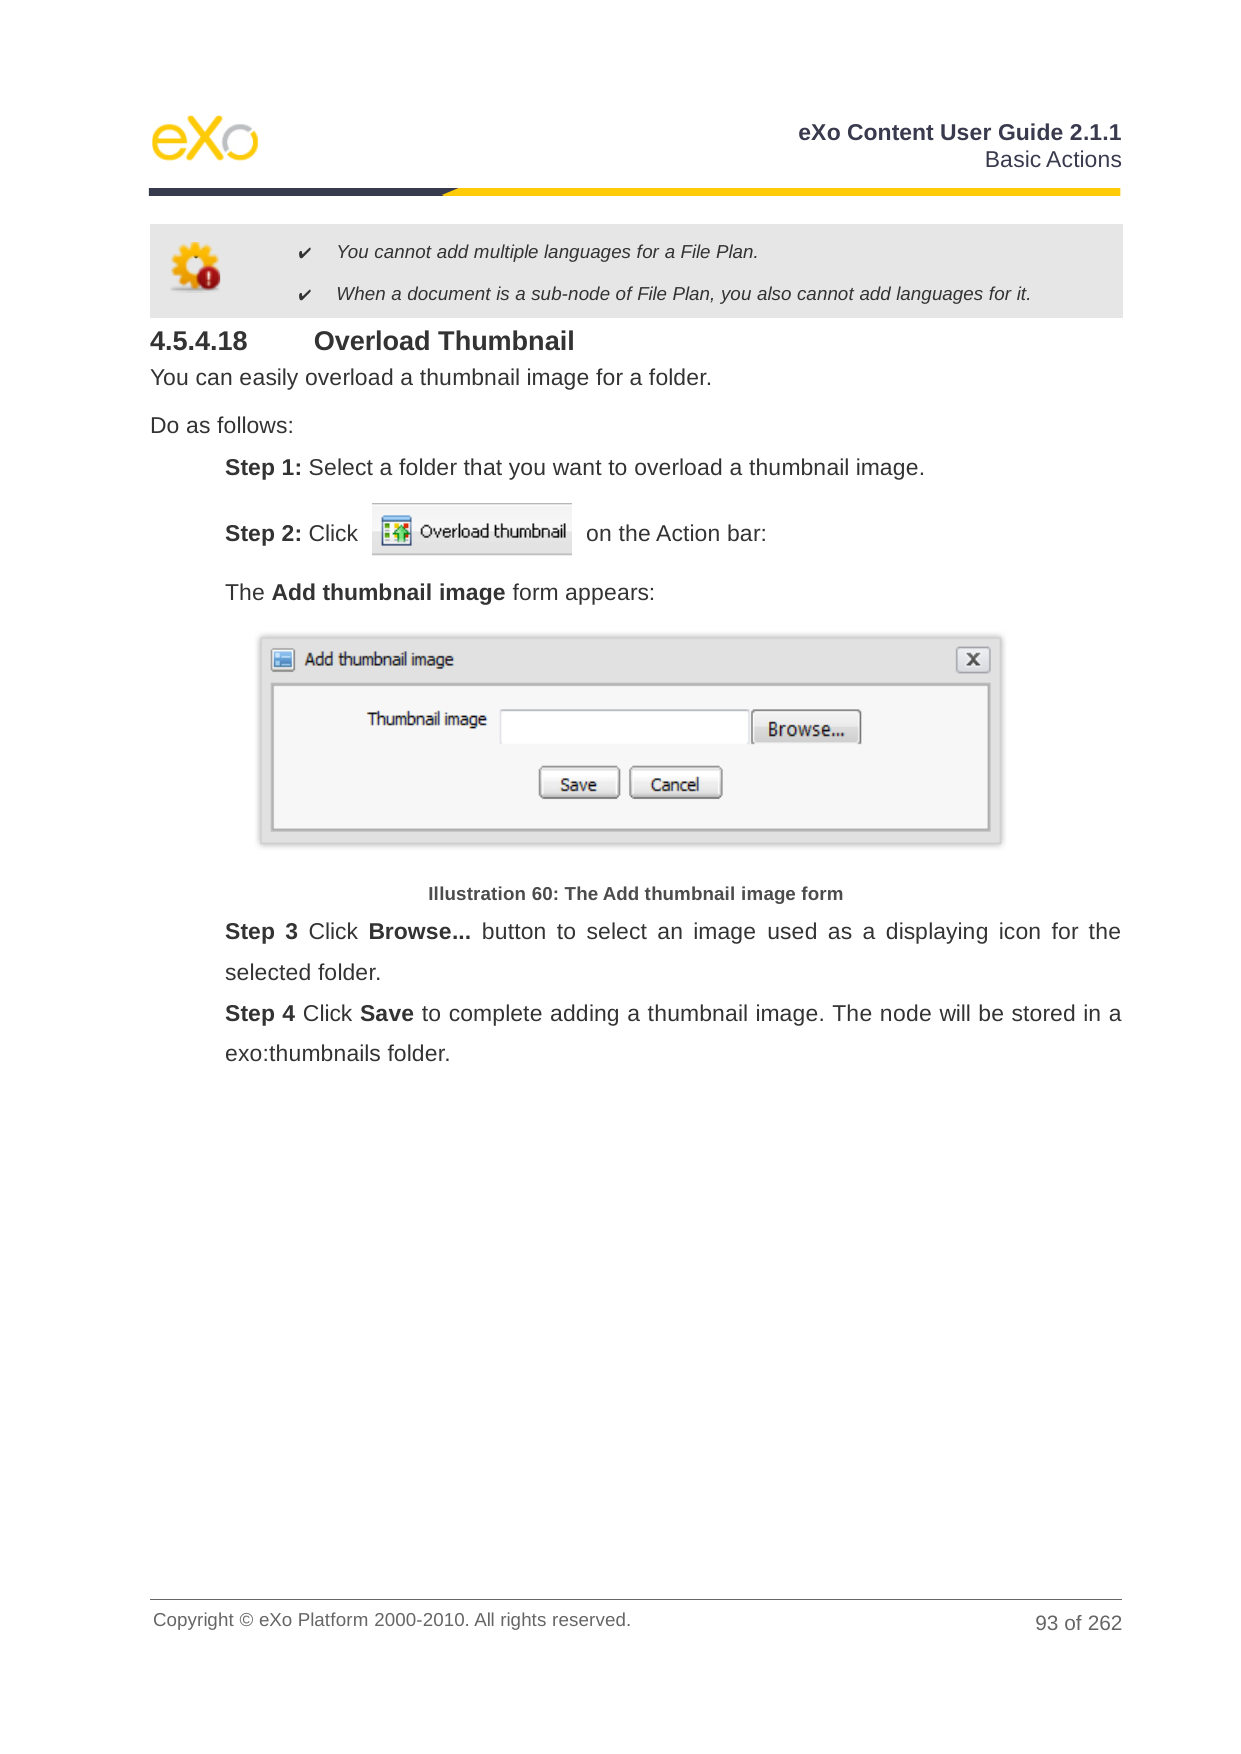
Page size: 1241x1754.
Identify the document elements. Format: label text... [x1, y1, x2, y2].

text You can easily overload a thumbnail image for a folder. [150, 363, 1122, 390]
table_header You cannot add multiple languages for a File Plan. When a document is a sub-node of File Plan, you also cannot add languages for it. [257, 225, 1122, 317]
list Step 4 Click Save to complete adding a thumbnail image. The node will be stored in a exo:thumbnails folder. [187, 999, 1122, 1067]
list Step 3 Click Browse... button to select an image used as a displaying icon for the selected folder. [187, 880, 1122, 985]
list Illustration 61: The Add thumbnail image form [241, 880, 1031, 904]
picture [152, 115, 259, 161]
picture [170, 242, 220, 293]
list Step 2: Click on the Action bar: [187, 518, 1122, 552]
picture [148, 188, 1121, 196]
subtitle Overload Thumbnail [150, 325, 1122, 356]
picture [250, 625, 1012, 854]
list Step 1: Select a folder that you want to overload a thumbnail image. [187, 453, 1122, 481]
table_header [151, 225, 256, 317]
text Do as follows: [150, 411, 1122, 438]
picture [372, 503, 572, 557]
list The Add thumbnail image form appears: [187, 579, 1122, 606]
